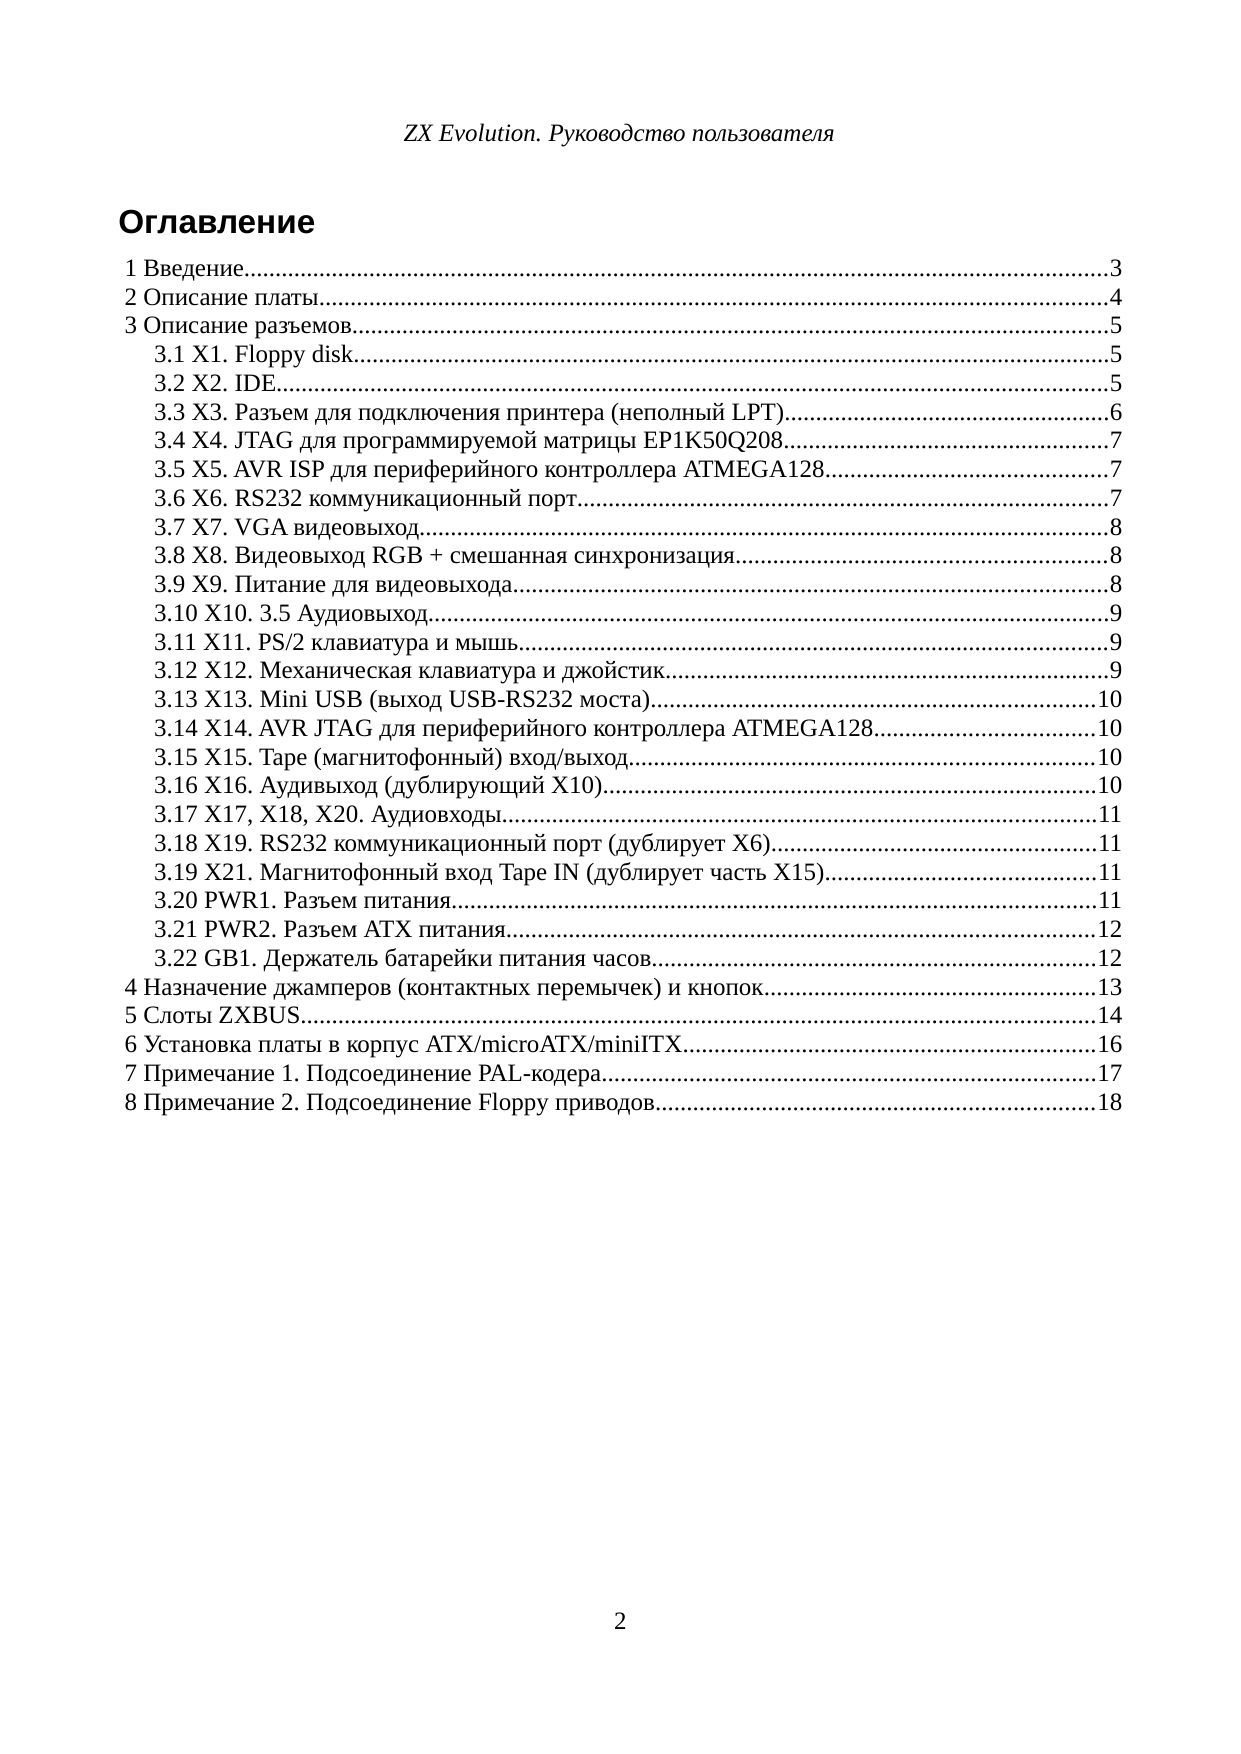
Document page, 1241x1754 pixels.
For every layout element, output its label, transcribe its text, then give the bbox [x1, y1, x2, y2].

text 1 Введение 3 [118, 253, 1122, 282]
text 3.5 X5. AVR ISP для периферийного контроллера ATMEGA128 7 [148, 454, 1122, 483]
text 3.8 X8. Видеовыход RGB + смешанная синхронизация 8 [148, 541, 1122, 569]
text 3.22 GB1. Держатель батарейки питания часов 12 [148, 943, 1122, 972]
text 6 Установка платы в корпус ATX/miсroATX/miniITX 16 [118, 1029, 1122, 1058]
text 3.16 X16. Аудивыход (дублирующий X10) 10 [148, 771, 1122, 799]
text 7 Примечание 1. Подсоединение PAL-кодера 17 [118, 1058, 1122, 1087]
text 3.1 X1. Floppy disk 5 [148, 339, 1122, 368]
text 5 Слоты ZXBUS 14 [118, 1001, 1122, 1029]
text 8 Примечание 2. Подсоединение Floppy приводов 18 [118, 1087, 1122, 1116]
text 3.19 X21. Магнитофонный вход Tape IN (дублирует часть X15) 11 [148, 857, 1122, 886]
text 3.18 X19. RS232 коммуникационный порт (дублирует X6) 11 [148, 828, 1122, 857]
text 3.9 X9. Питание для видеовыхода 8 [148, 569, 1122, 598]
text 3.6 X6. RS232 коммуникационный порт 7 [148, 483, 1122, 512]
text 4 Назначение джамперов (контактных перемычек) и кнопок 13 [118, 972, 1122, 1001]
text 3.11 X11. PS/2 клавиатура и мышь 9 [148, 627, 1122, 656]
text 2 Описание платы 4 [118, 282, 1122, 311]
text 3.14 X14. AVR JTAG для периферийного контроллера ATMEGA128 10 [148, 713, 1122, 742]
text 3.2 X2. IDE 5 [148, 368, 1122, 397]
text 3.13 X13. Mini USB (выход USB-RS232 моста) 10 [148, 684, 1122, 713]
text 3.7 X7. VGA видеовыход 8 [148, 512, 1122, 541]
text 3 Описание разъемов 5 [118, 311, 1122, 339]
text 3.4 X4. JTAG для программируемой матрицы EP1K50Q208 7 [148, 426, 1122, 454]
text 3.17 X17, X18, X20. Аудиовходы 11 [148, 799, 1122, 828]
subtitle Оглавление [118, 202, 1122, 241]
text 3.15 X15. Tape (магнитофонный) вход/выход 10 [148, 742, 1122, 771]
text 3.3 X3. Разъем для подключения принтера (неполный LPT). 6 [148, 397, 1122, 426]
text 3.20 PWR1. Разъем питания 11 [148, 886, 1122, 914]
text 3.21 PWR2. Разъем ATX питания 12 [148, 914, 1122, 943]
text 3.10 X10. 3.5 Аудиовыход 9 [148, 598, 1122, 627]
text 3.12 X12. Механическая клавиатура и джойстик 9 [148, 656, 1122, 684]
